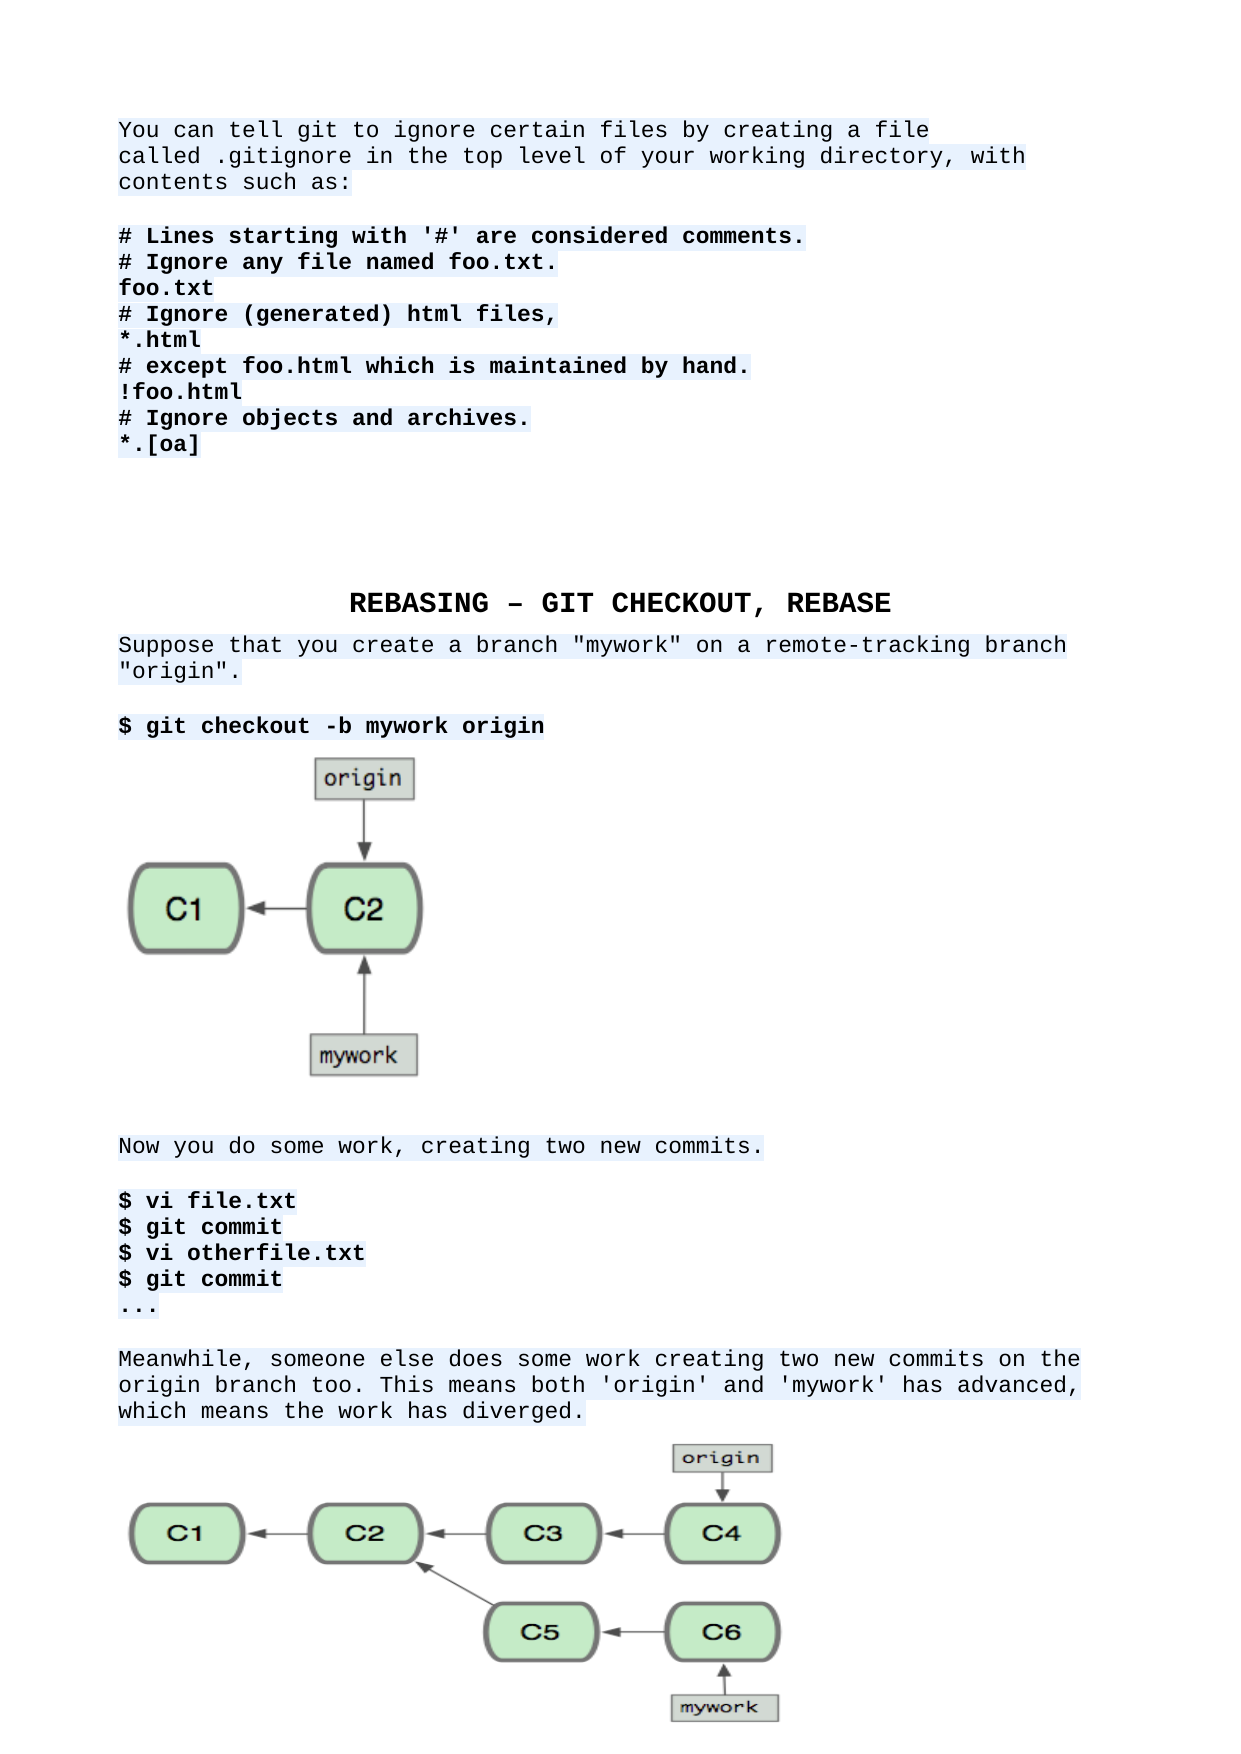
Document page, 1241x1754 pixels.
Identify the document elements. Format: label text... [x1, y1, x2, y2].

text $ git commit [118, 1215, 1122, 1241]
text Now you do some work, creating two new commits. [118, 1135, 1122, 1161]
text Meanwhile, someone else does some work creating two new commits on the origin branch too. This means both 'origin' and 'mywork' has advanced, which means the work has diverged. [118, 1348, 1122, 1426]
text $ vi file.txt [118, 1189, 1122, 1215]
text *.html [118, 328, 1122, 354]
text # Lines starting with '#' are considered comments. [118, 225, 1122, 251]
text !foo.html [118, 380, 1122, 406]
picture [125, 1441, 784, 1725]
text $ vi otherfile.txt [118, 1241, 1122, 1267]
text $ git checkout -b mywork origin [118, 714, 1122, 740]
text # Ignore (generated) html files, [118, 302, 1122, 328]
subtitle REBASING – GIT CHECKOUT, REBASE [118, 588, 1122, 621]
text $ git commit [118, 1267, 1122, 1293]
text # except foo.html which is maintained by hand. [118, 354, 1122, 380]
text # Ignore objects and archives. [118, 406, 1122, 432]
text Suppose that you create a branch "mywork" on a remote-tracking branch "origin". [118, 633, 1122, 685]
text # Ignore any file named foo.txt. [118, 251, 1122, 277]
picture [124, 753, 426, 1079]
text ... [118, 1293, 1122, 1319]
text *.[oa] [118, 432, 1122, 458]
text You can tell git to ignore certain files by creating a file called .gitignore in the top level of your working directory, with contents such as: [118, 118, 1122, 196]
text foo.txt [118, 277, 1122, 302]
